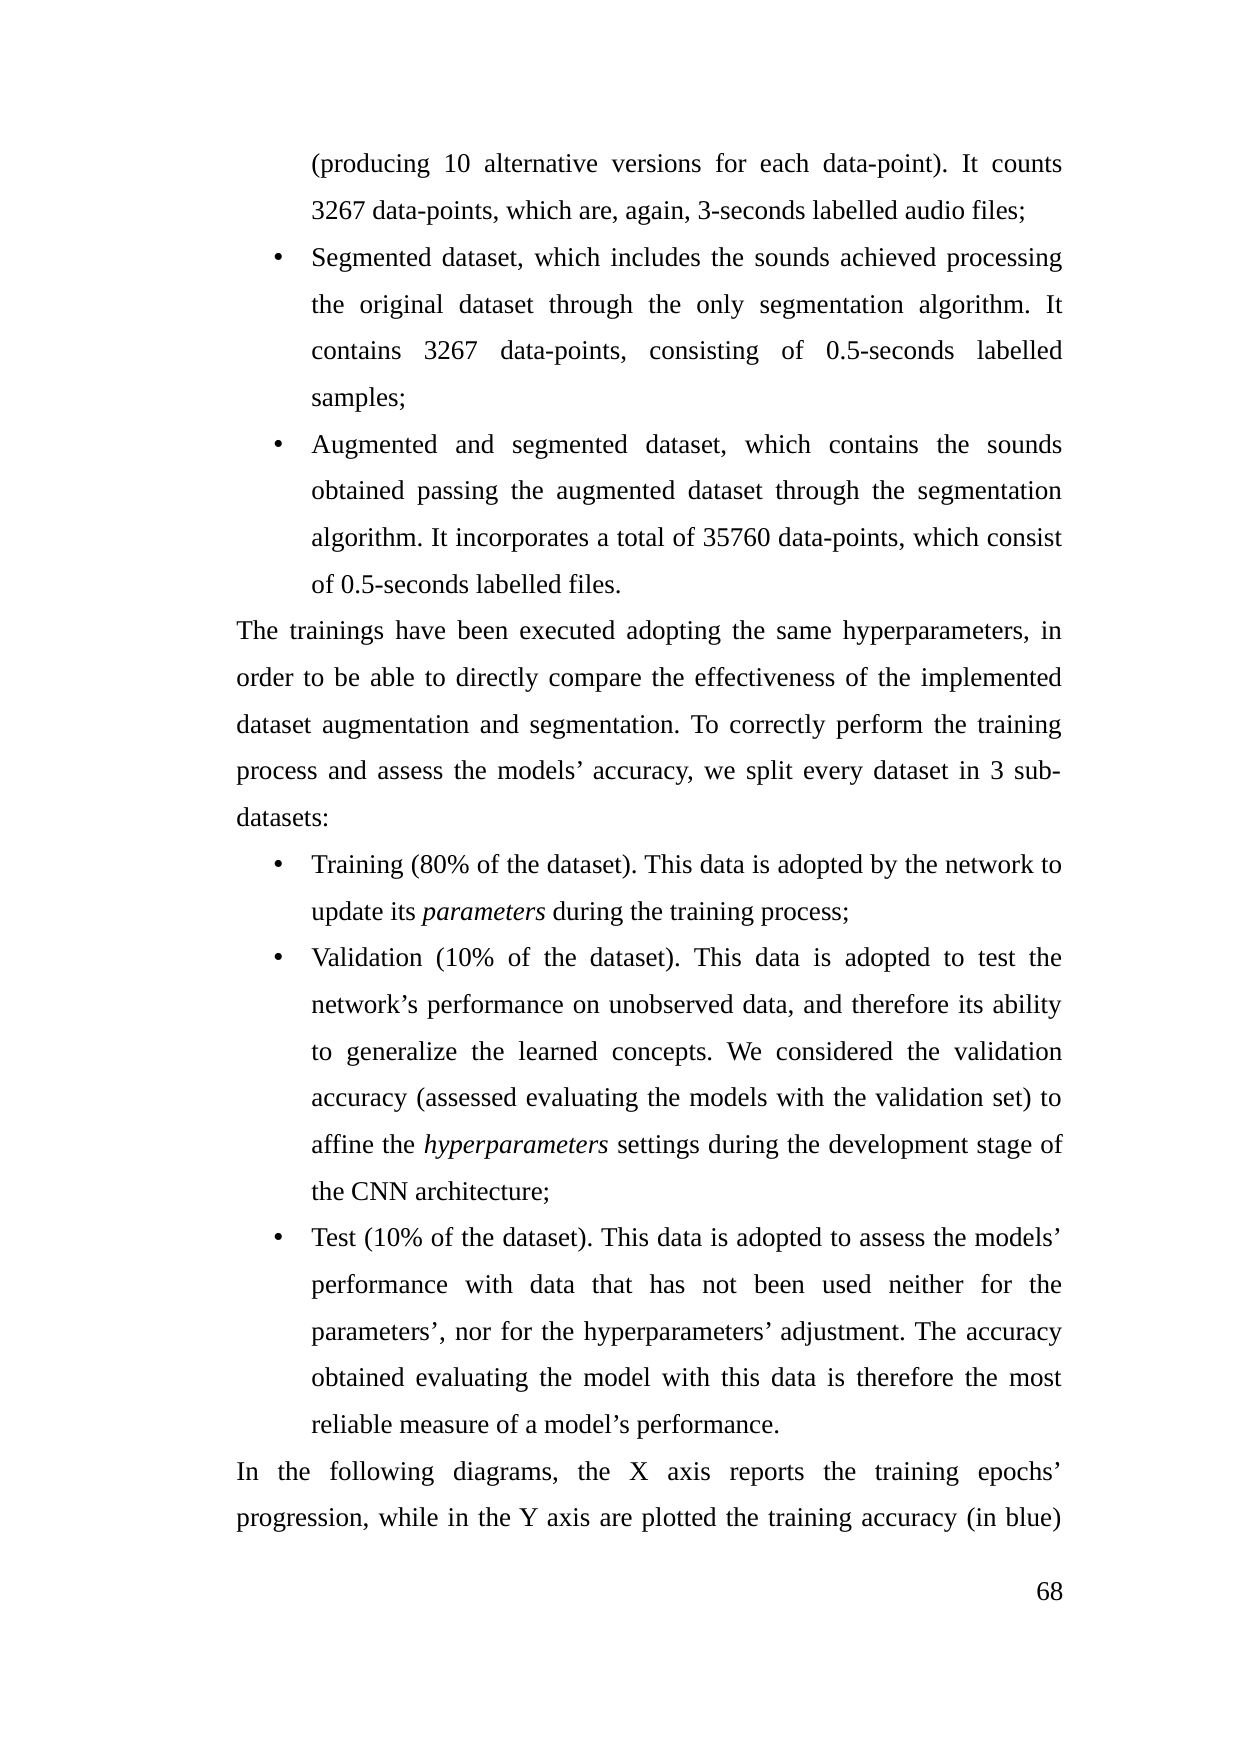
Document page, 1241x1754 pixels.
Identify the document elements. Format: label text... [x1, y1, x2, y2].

list Validation (10% of the dataset). This data is adopted to test the network’s performance on unobserved data, and therefore its ability to generalize the learned concepts. We considered the validation accuracy (assessed evaluating the models with the validation set) to affine the hyperparameters settings during the development stage of the CNN architecture; [274, 941, 1063, 1206]
text In the following diagrams, the X axis reports the training epochs’ progression, while in the Y axis are plotted the training accuracy (in blue) [236, 1455, 1063, 1533]
list Augmented and segmented dataset, which contains the sounds obtained passing the augmented dataset through the segmentation algorithm. It incorporates a total of 35760 data-points, which consist of 0.5-seconds labelled files. [274, 428, 1063, 599]
list Segmented dataset, which includes the sounds achieved processing the original dataset through the only segmentation algorithm. It contains 3267 data-points, consisting of 0.5-seconds labelled samples; [274, 241, 1063, 412]
list Training (80% of the dataset). This data is adopted by the network to update its parameters during the training process; [274, 848, 1063, 926]
list Test (10% of the dataset). This data is adopted to assess the models’ performance with data that has not been used neither for the parameters’, nor for the hyperparameters’ adjustment. The accuracy obtained evaluating the model with this data is therefore the most reliable measure of a model’s performance. [274, 1221, 1063, 1439]
list (producing 10 alternative versions for each data-point). It counts 3267 data-points, which are, again, 3-seconds labelled audio files; [274, 148, 1063, 225]
text The trainings have been executed adopting the same hyperparameters, in order to be able to directly compare the effectiveness of the implemented dataset augmentation and segmentation. To correctly perform the training process and assess the models’ accuracy, we split every dataset in 3 sub-datasets: [236, 614, 1063, 832]
